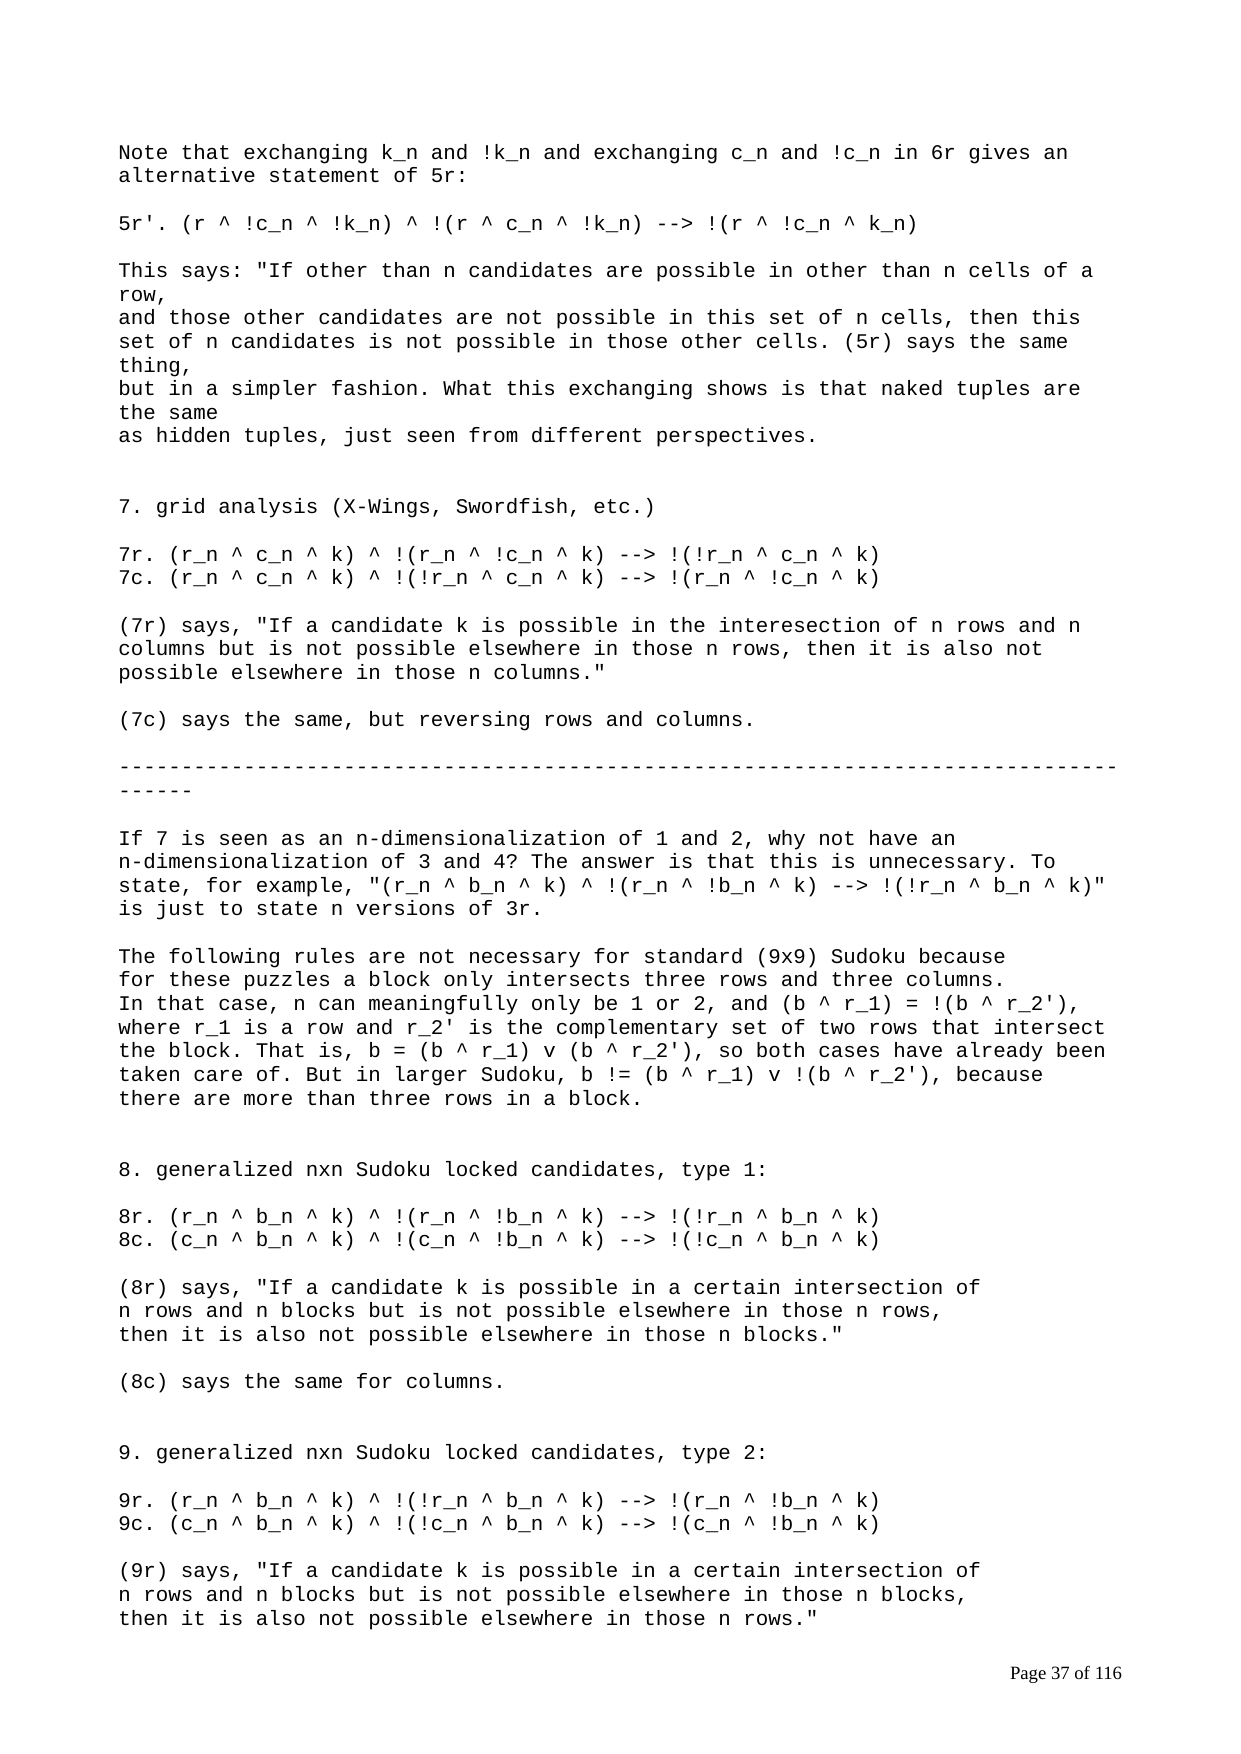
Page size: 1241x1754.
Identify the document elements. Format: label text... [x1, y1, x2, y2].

text 8r. (r_n ^ b_n ^ k) ^ !(r_n ^ !b_n ^ k) --> !(!r_n ^ b_n ^ k) [118, 1206, 1122, 1229]
text 9r. (r_n ^ b_n ^ k) ^ !(!r_n ^ b_n ^ k) --> !(r_n ^ !b_n ^ k) [118, 1489, 1122, 1513]
text 9. generalized nxn Sudoku locked candidates, type 2: [118, 1442, 1122, 1466]
text Note that exchanging k_n and !k_n and exchanging c_n and !c_n in 6r gives an [118, 142, 1122, 165]
text n rows and n blocks but is not possible elsewhere in those n rows, [118, 1300, 1122, 1324]
text alternative statement of 5r: [118, 165, 1122, 189]
text If 7 is seen as an n-dimensionalization of 1 and 2, why not have an [118, 827, 1122, 851]
text (8r) says, "If a candidate k is possible in a certain intersection of [118, 1277, 1122, 1300]
text the block. That is, b = (b ^ r_1) v (b ^ r_2'), so both cases have already been [118, 1040, 1122, 1064]
text set of n candidates is not possible in those other cells. (5r) says the same thing, [118, 331, 1122, 378]
text then it is also not possible elsewhere in those n blocks." [118, 1324, 1122, 1348]
text (7r) says, "If a candidate k is possible in the interesection of n rows and n [118, 615, 1122, 638]
text 7r. (r_n ^ c_n ^ k) ^ !(r_n ^ !c_n ^ k) --> !(!r_n ^ c_n ^ k) [118, 544, 1122, 567]
text 9c. (c_n ^ b_n ^ k) ^ !(!c_n ^ b_n ^ k) --> !(c_n ^ !b_n ^ k) [118, 1513, 1122, 1537]
text -------------------------------------------------------------------------------------- [118, 757, 1122, 804]
text (8c) says the same for columns. [118, 1371, 1122, 1395]
text for these puzzles a block only intersects three rows and three columns. [118, 969, 1122, 993]
text as hidden tuples, just seen from different perspectives. [118, 426, 1122, 449]
text 7. grid analysis (X-Wings, Swordfish, etc.) [118, 496, 1122, 520]
text possible elsewhere in those n columns." [118, 662, 1122, 686]
text (9r) says, "If a candidate k is possible in a certain intersection of [118, 1561, 1122, 1584]
text 8c. (c_n ^ b_n ^ k) ^ !(c_n ^ !b_n ^ k) --> !(!c_n ^ b_n ^ k) [118, 1229, 1122, 1253]
text n rows and n blocks but is not possible elsewhere in those n blocks, [118, 1584, 1122, 1608]
text 7c. (r_n ^ c_n ^ k) ^ !(!r_n ^ c_n ^ k) --> !(r_n ^ !c_n ^ k) [118, 567, 1122, 591]
text This says: "If other than n candidates are possible in other than n cells of a row, [118, 260, 1122, 307]
text then it is also not possible elsewhere in those n rows." [118, 1608, 1122, 1631]
text columns but is not possible elsewhere in those n rows, then it is also not [118, 638, 1122, 662]
text taken care of. But in larger Sudoku, b != (b ^ r_1) v !(b ^ r_2'), because [118, 1064, 1122, 1088]
text The following rules are not necessary for standard (9x9) Sudoku because [118, 946, 1122, 969]
text there are more than three rows in a block. [118, 1088, 1122, 1111]
text state, for example, "(r_n ^ b_n ^ k) ^ !(r_n ^ !b_n ^ k) --> !(!r_n ^ b_n ^ k)" [118, 875, 1122, 898]
text n-dimensionalization of 3 and 4? The answer is that this is unnecessary. To [118, 851, 1122, 875]
text (7c) says the same, but reversing rows and columns. [118, 709, 1122, 733]
text where r_1 is a row and r_2' is the complementary set of two rows that intersect [118, 1017, 1122, 1040]
text In that case, n can meaningfully only be 1 or 2, and (b ^ r_1) = !(b ^ r_2'), [118, 993, 1122, 1017]
text is just to state n versions of 3r. [118, 898, 1122, 922]
text 5r'. (r ^ !c_n ^ !k_n) ^ !(r ^ c_n ^ !k_n) --> !(r ^ !c_n ^ k_n) [118, 213, 1122, 236]
text but in a simpler fashion. What this exchanging shows is that naked tuples are the same [118, 378, 1122, 426]
text and those other candidates are not possible in this set of n cells, then this [118, 307, 1122, 331]
text 8. generalized nxn Sudoku locked candidates, type 1: [118, 1158, 1122, 1182]
